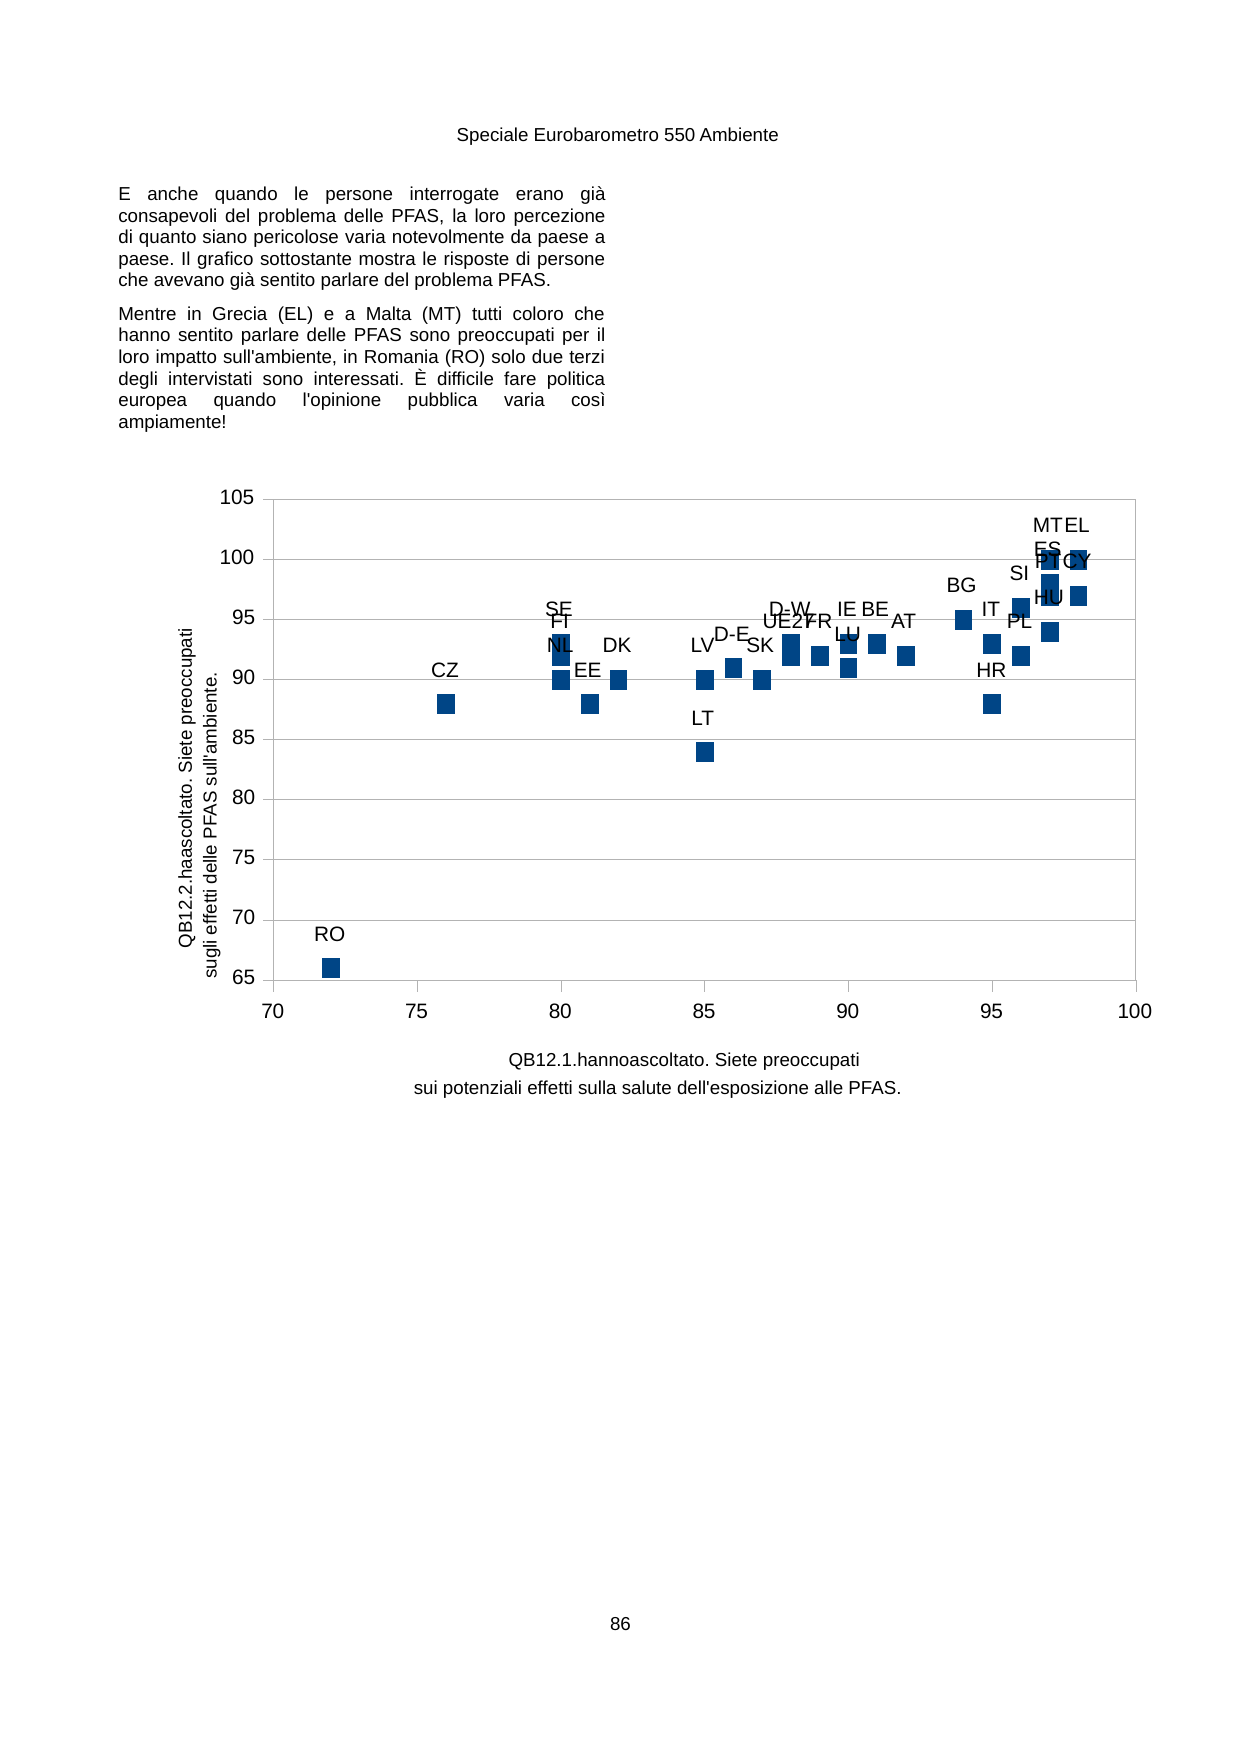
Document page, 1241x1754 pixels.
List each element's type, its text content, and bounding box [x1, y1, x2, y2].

text E anche quando le persone interrogate erano già consapevoli del problema delle PFAS, la loro percezione di quanto siano pericolose varia notevolmente da paese a paese. Il grafico sottostante mostra le risposte di persone che avevano già sentito parlare del problema PFAS. [118, 183, 605, 291]
text Mentre in Grecia (EL) e a Malta (MT) tutti coloro che hanno sentito parlare delle PFAS sono preoccupati per il loro impatto sull'ambiente, in Romania (RO) solo due terzi degli intervistati sono interessati. È difficile fare politica europea quando l'opinione pubblica varia così ampiamente! [118, 303, 605, 432]
